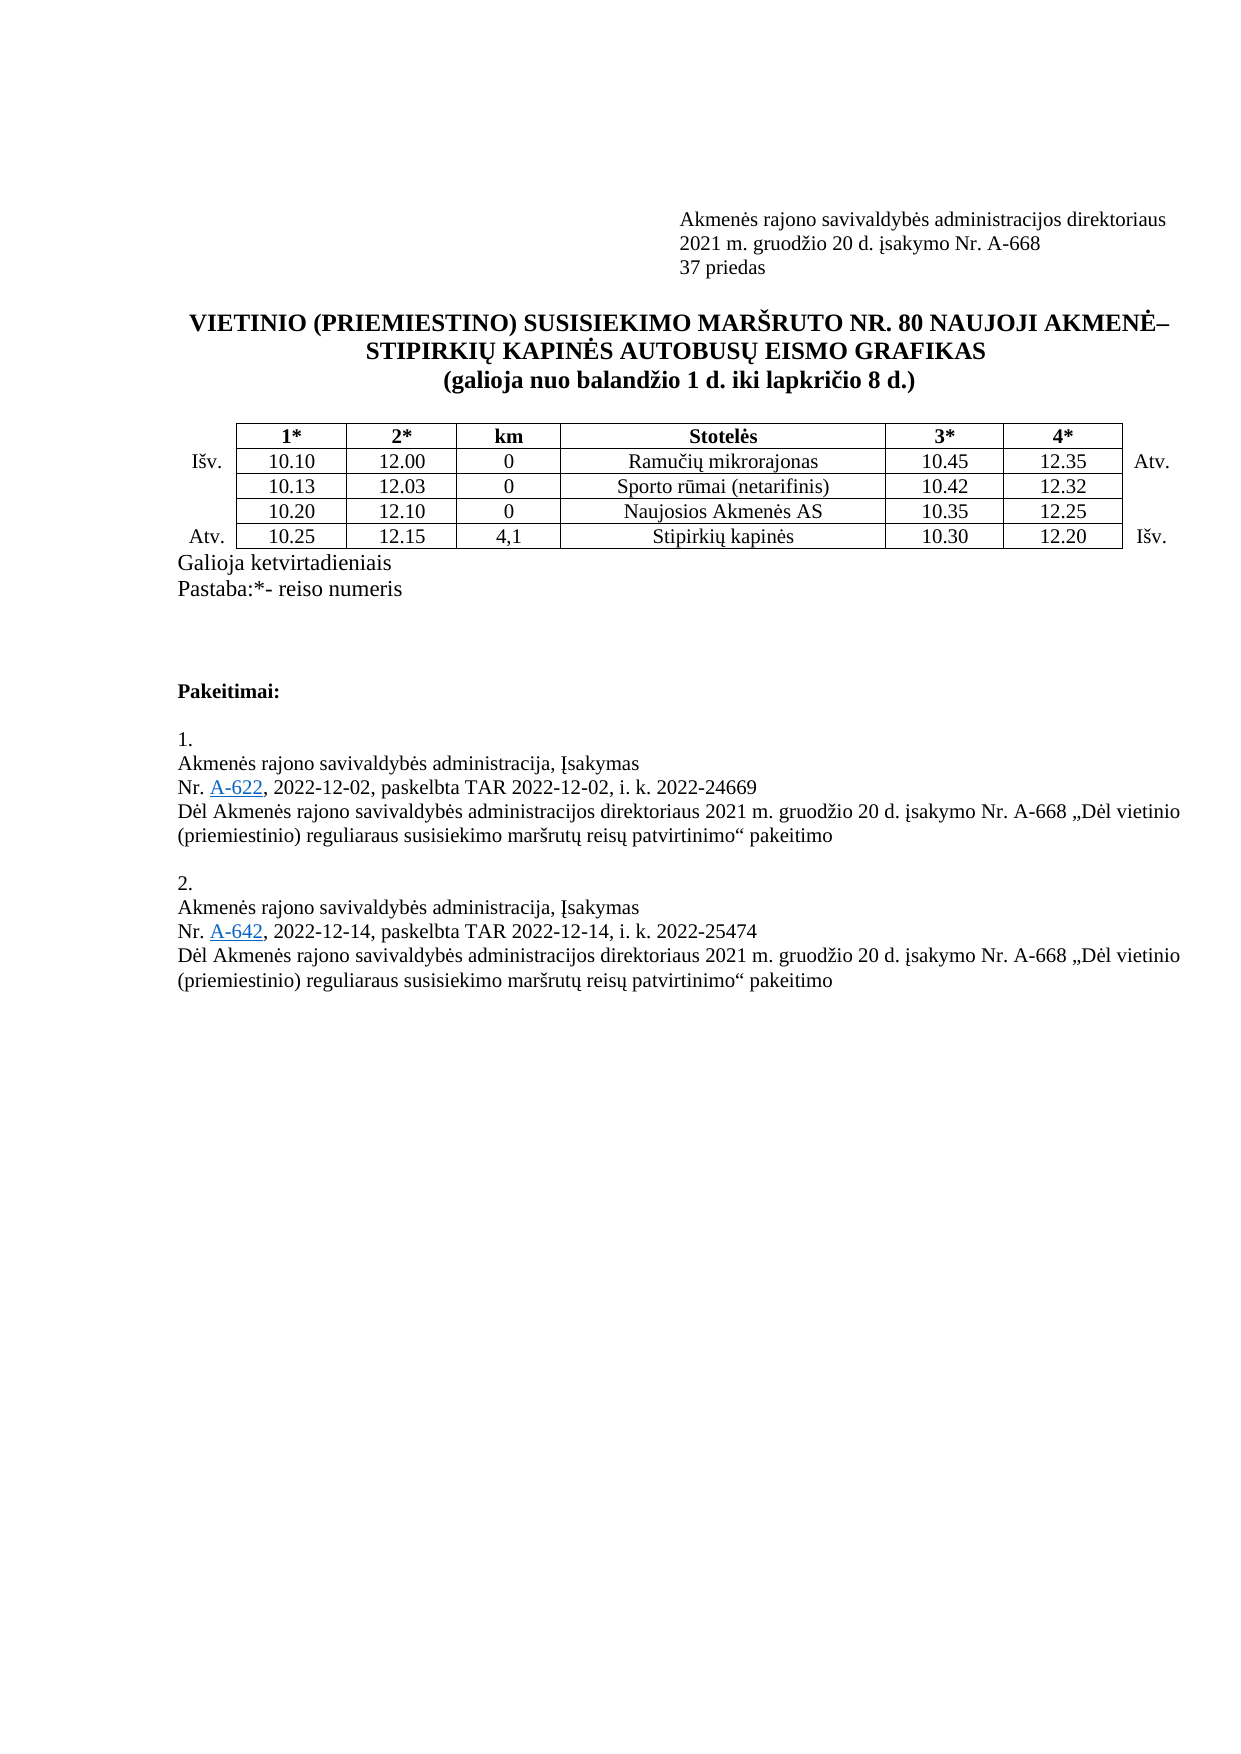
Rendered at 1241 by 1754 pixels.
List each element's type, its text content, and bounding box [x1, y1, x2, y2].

table_cell 12.03 [347, 474, 456, 498]
table_cell 0 [457, 499, 560, 523]
text Dėl Akmenės rajono savivaldybės administracijos direktoriaus 2021 m. gruodžio 20 d. įsakymo Nr. A-668 „Dėl vietinio (priemiestinio) reguliaraus susisiekimo maršrutų reisų patvirtinimo“ pakeitimo [177, 799, 1181, 847]
table_cell Sporto rūmai (netarifinis) [561, 474, 885, 498]
table_header [1123, 423, 1181, 448]
text Galioja ketvirtadieniais [177, 549, 1181, 576]
table_header 4* [1004, 424, 1122, 448]
table_header Stotelės [561, 424, 885, 448]
table_cell 12.20 [1004, 524, 1122, 548]
text Akmenės rajono savivaldybės administracija, Įsakymas [177, 895, 1181, 919]
text Akmenės rajono savivaldybės administracija, Įsakymas [177, 751, 1181, 775]
table_cell 10.10 [237, 449, 346, 473]
table_cell 10.20 [237, 499, 346, 523]
table_cell Stipirkių kapinės [561, 524, 885, 548]
table_cell [1123, 498, 1181, 523]
table_cell 12.25 [1004, 499, 1122, 523]
table_cell Naujosios Akmenės AS [561, 499, 885, 523]
text Pastaba:*- reiso numeris [177, 576, 1181, 602]
text Pakeitimai: [177, 679, 1181, 703]
table_header 1* [237, 424, 346, 448]
table_header [178, 424, 236, 448]
text 37 priedas [679, 255, 1181, 279]
text 2. [177, 871, 1181, 895]
table_cell 0 [457, 449, 560, 473]
table_cell 10.25 [237, 524, 346, 548]
table_header 2* [347, 424, 456, 448]
table_cell 0 [457, 474, 560, 498]
table_cell 12.32 [1004, 474, 1122, 498]
table_cell 4,1 [457, 524, 560, 548]
table_cell 12.35 [1004, 449, 1122, 473]
text (galioja nuo balandžio 1 d. iki lapkričio 8 d.) [177, 365, 1181, 394]
text Dėl Akmenės rajono savivaldybės administracijos direktoriaus 2021 m. gruodžio 20 d. įsakymo Nr. A-668 „Dėl vietinio (priemiestinio) reguliaraus susisiekimo maršrutų reisų patvirtinimo“ pakeitimo [177, 943, 1181, 992]
table_cell [178, 499, 236, 523]
table_header km [457, 424, 560, 448]
table_header 3* [886, 424, 1003, 448]
table_cell Atv. [1123, 448, 1181, 473]
table_cell Išv. [1123, 523, 1181, 548]
table_cell Atv. [178, 524, 236, 548]
table_cell 10.30 [886, 524, 1003, 548]
table_cell Ramučių mikrorajonas [561, 449, 885, 473]
text VIETINIO (PRIEMIESTINO) SUSISIEKIMO MARŠRUTO NR. 80 NAUJOJI AKMENĖ–STIPIRKIŲ KAPINĖS AUTOBUSŲ EISMO GRAFIKAS [177, 308, 1181, 365]
text Akmenės rajono savivaldybės administracijos direktoriaus [679, 207, 1181, 231]
table_cell 10.42 [886, 474, 1003, 498]
text 2021 m. gruodžio 20 d. įsakymo Nr. A-668 [679, 231, 1181, 255]
table_cell [1123, 473, 1181, 498]
table_cell 10.45 [886, 449, 1003, 473]
text Nr. A-622, 2022-12-02, paskelbta TAR 2022-12-02, i. k. 2022-24669 [177, 775, 1181, 799]
text 1. [177, 727, 1181, 751]
table_cell 12.15 [347, 524, 456, 548]
table_cell 10.35 [886, 499, 1003, 523]
table_cell 12.10 [347, 499, 456, 523]
table_cell [178, 474, 236, 498]
table_cell 12.00 [347, 449, 456, 473]
table_cell Išv. [178, 449, 236, 473]
table_cell 10.13 [237, 474, 346, 498]
text Nr. A-642, 2022-12-14, paskelbta TAR 2022-12-14, i. k. 2022-25474 [177, 919, 1181, 943]
